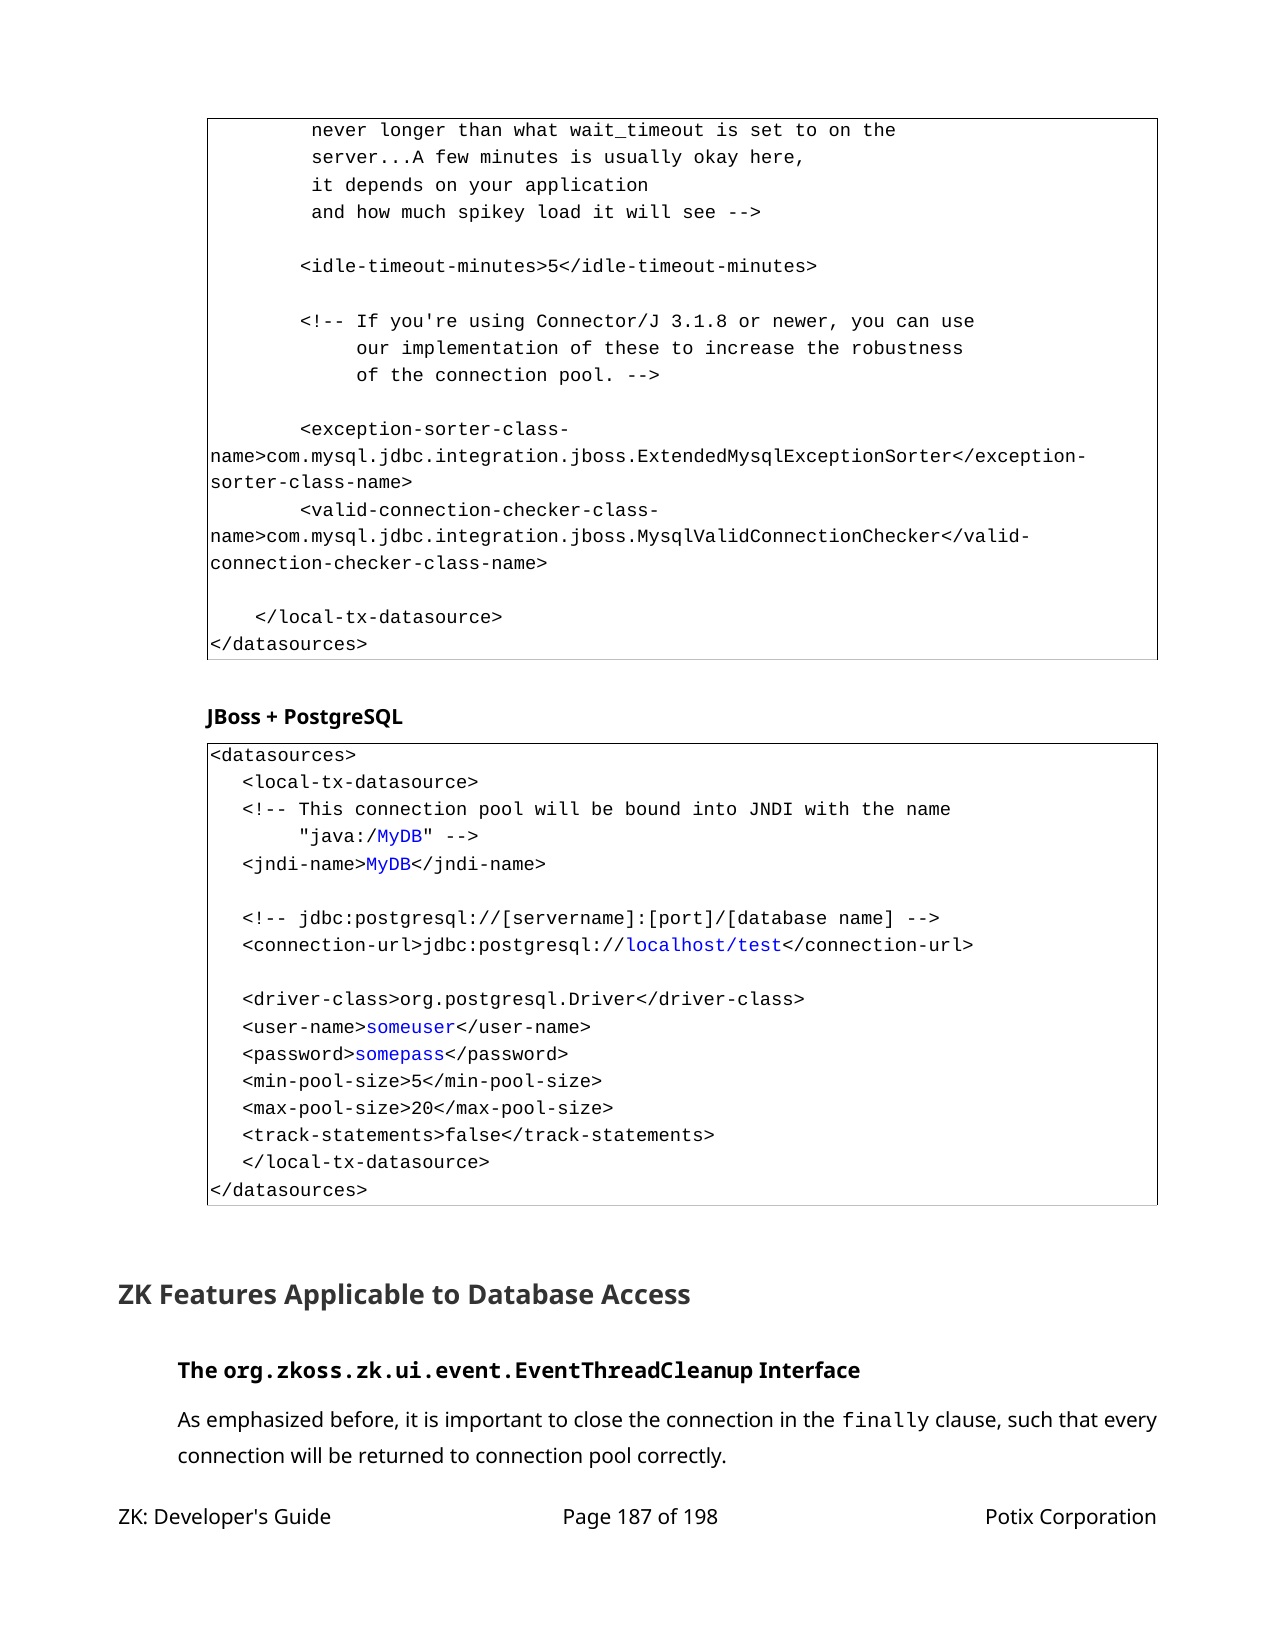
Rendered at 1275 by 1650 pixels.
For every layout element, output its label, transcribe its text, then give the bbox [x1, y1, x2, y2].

text it depends on your application [208, 172, 1157, 197]
subtitle JBoss + PostgreSQL [207, 702, 1157, 730]
text <track-statements>false</track-statements> [208, 1123, 1157, 1147]
text </local-tx-datasource> [208, 605, 1157, 629]
text <password>somepass</password> [208, 1042, 1157, 1066]
text <!-- If you're using Connector/J 3.1.8 or newer, you can use [208, 308, 1157, 333]
text <!-- This connection pool will be bound into JNDI with the name [208, 797, 1157, 821]
text As emphasized before, it is important to close the connection in the finally clause, such that every connection will be returned to connection pool correctly. [177, 1406, 1157, 1469]
text <datasources> [208, 744, 1157, 767]
text <local-tx-datasource> [208, 770, 1157, 794]
text server...A few minutes is usually okay here, [208, 145, 1157, 169]
text <min-pool-size>5</min-pool-size> [208, 1069, 1157, 1093]
text <max-pool-size>20</max-pool-size> [208, 1096, 1157, 1120]
text <jndi-name>MyDB</jndi-name> [208, 851, 1157, 876]
text "java:/MyDB" --> [208, 824, 1157, 848]
text <idle-timeout-minutes>5</idle-timeout-minutes> [208, 254, 1157, 278]
text </datasources> [208, 632, 1157, 659]
text and how much spikey load it will see --> [208, 200, 1157, 224]
text our implementation of these to increase the robustness [208, 336, 1157, 360]
text <connection-url>jdbc:postgresql://localhost/test</connection-url> [208, 933, 1157, 957]
text <!-- jdbc:postgresql://[servername]:[port]/[database name] --> [208, 906, 1157, 930]
text never longer than what wait_timeout is set to on the [208, 119, 1157, 142]
text <valid-connection-checker-class-name>com.mysql.jdbc.integration.jboss.MysqlValidConnectionChecker</valid-connection-checker-class-name> [208, 497, 1157, 575]
text <driver-class>org.postgresql.Driver</driver-class> [208, 987, 1157, 1012]
subtitle The org.zkoss.zk.ui.event.EventThreadCleanup Interface [177, 1355, 1157, 1385]
subtitle ZK Features Applicable to Database Access [118, 1276, 1157, 1312]
text </local-tx-datasource> [208, 1150, 1157, 1175]
text </datasources> [208, 1178, 1157, 1205]
text of the connection pool. --> [208, 363, 1157, 387]
text <user-name>someuser</user-name> [208, 1014, 1157, 1039]
text <exception-sorter-class-name>com.mysql.jdbc.integration.jboss.ExtendedMysqlExceptionSorter</exception-sorter-class-name> [208, 417, 1157, 494]
